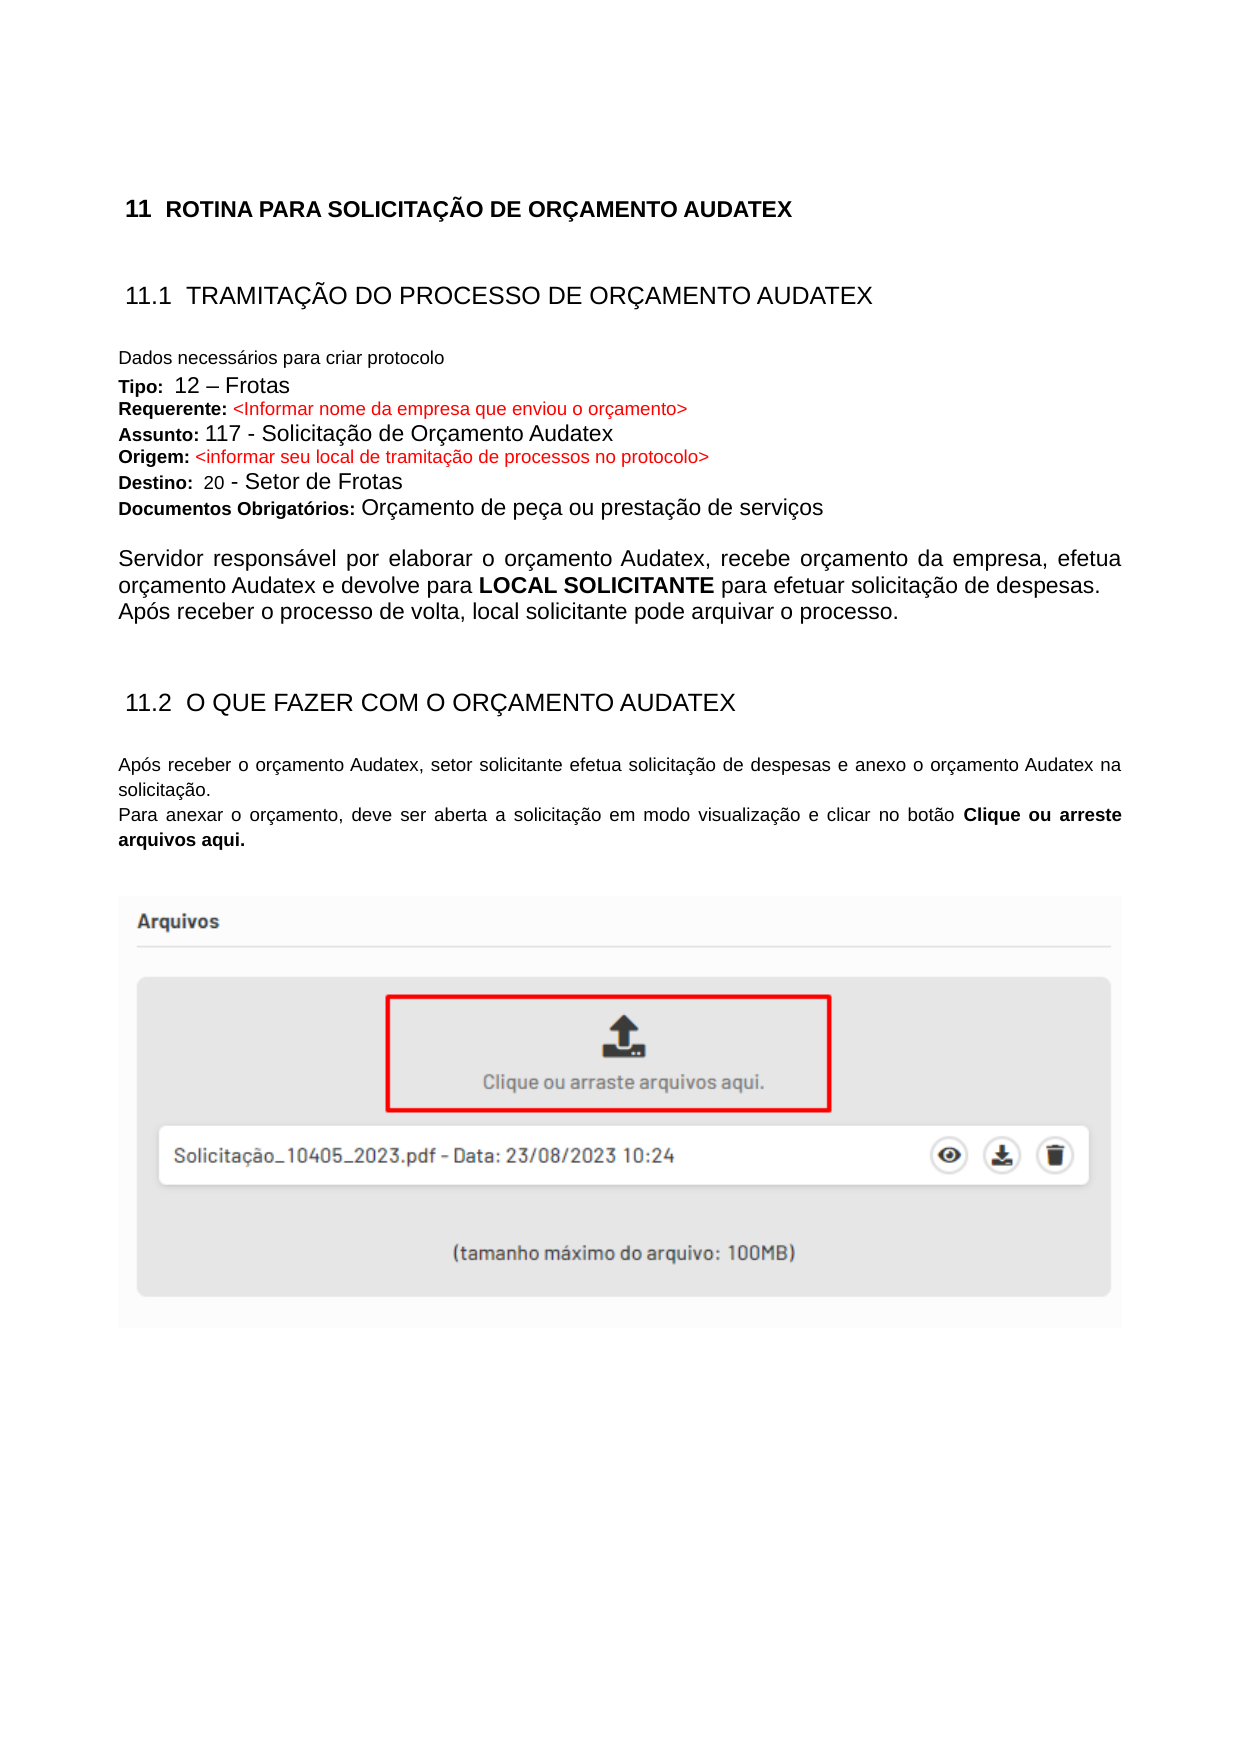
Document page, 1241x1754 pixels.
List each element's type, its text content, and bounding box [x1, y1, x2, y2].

text Assunto: 117 - Solicitação de Orçamento Audatex [118, 420, 1122, 446]
text Servidor responsável por elaborar o orçamento Audatex, recebe orçamento da empresa, efetua orçamento Audatex e devolve para LOCAL SOLICITANTE para efetuar solicitação de despesas. [118, 545, 1122, 598]
text Origem: <informar seu local de tramitação de processos no protocolo> [118, 446, 1122, 468]
text Requerente: <Informar nome da empresa que enviou o orçamento> [118, 398, 1122, 420]
text Após receber o processo de volta, local solicitante pode arquivar o processo. [118, 598, 1122, 624]
subtitle O QUE FAZER COM O ORÇAMENTO AUDATEX [118, 688, 1122, 717]
subtitle ROTINA PARA SOLICITAÇÃO DE ORÇAMENTO AUDATEX [118, 194, 1122, 223]
subtitle TRAMITAÇÃO DO PROCESSO DE ORÇAMENTO AUDATEX [118, 281, 1122, 310]
text Dados necessários para criar protocolo [118, 347, 1122, 369]
text Para anexar o orçamento, deve ser aberta a solicitação em modo visualização e clicar no botão Clique ou arreste arquivos aqui. [118, 804, 1122, 850]
text Destino: 20 - Setor de Frotas [118, 468, 1122, 494]
picture [118, 896, 1123, 1328]
text Documentos Obrigatórios: Orçamento de peça ou prestação de serviços [118, 494, 1122, 520]
text Após receber o orçamento Audatex, setor solicitante efetua solicitação de despesas e anexo o orçamento Audatex na solicitação. [118, 754, 1122, 801]
text Tipo: 12 – Frotas [118, 372, 1122, 398]
